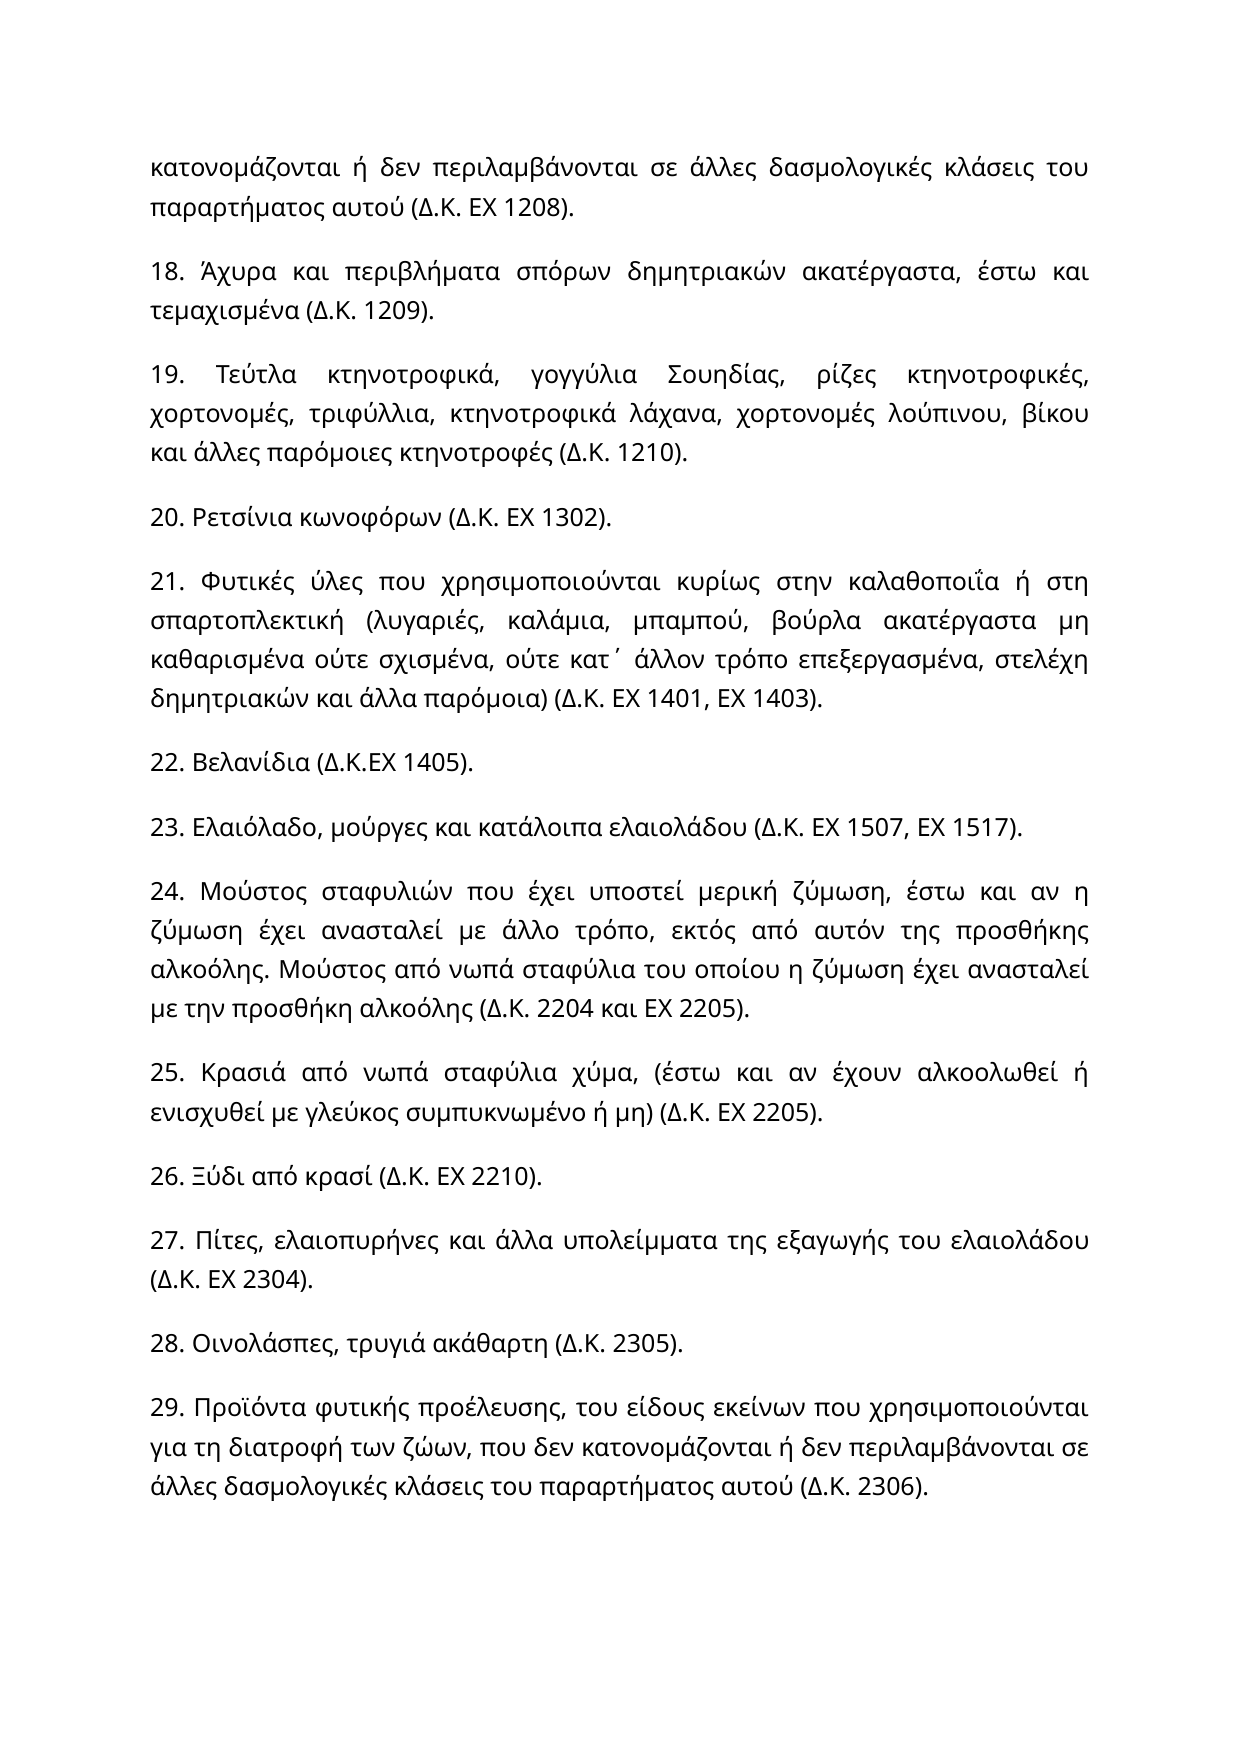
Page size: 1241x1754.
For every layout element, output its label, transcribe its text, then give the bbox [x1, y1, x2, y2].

text 23. Ελαιόλαδο, μούργες και κατάλοιπα ελαιολάδου (Δ.Κ. ΕΧ 1507, ΕΧ 1517). [150, 809, 1090, 843]
text 26. Ξύδι από κρασί (Δ.Κ. ΕΧ 2210). [150, 1158, 1090, 1192]
text 27. Πίτες, ελαιοπυρήνες και άλλα υπολείμματα της εξαγωγής του ελαιολάδου (Δ.Κ. ΕΧ 2304). [150, 1222, 1090, 1296]
text 28. Οινολάσπες, τρυγιά ακάθαρτη (Δ.Κ. 2305). [150, 1326, 1090, 1360]
text 21. Φυτικές ύλες που χρησιμοποιούνται κυρίως στην καλαθοποιΐα ή στη σπαρτοπλεκτική (λυγαριές, καλάμια, μπαμπού, βούρλα ακατέργαστα μη καθαρισμένα ούτε σχισμένα, ούτε κατ΄ άλλον τρόπο επεξεργασμένα, στελέχη δημητριακών και άλλα παρόμοια) (Δ.Κ. ΕΧ 1401, ΕΧ 1403). [150, 563, 1090, 715]
text 19. Τεύτλα κτηνοτροφικά, γογγύλια Σουηδίας, ρίζες κτηνοτροφικές, χορτονομές, τριφύλλια, κτηνοτροφικά λάχανα, χορτονομές λούπινου, βίκου και άλλες παρόμοιες κτηνοτροφές (Δ.Κ. 1210). [150, 357, 1090, 469]
text 29. Προϊόντα φυτικής προέλευσης, του είδους εκείνων που χρησιμοποιούνται για τη διατροφή των ζώων, που δεν κατονομάζονται ή δεν περιλαμβάνονται σε άλλες δασμολογικές κλάσεις του παραρτήματος αυτού (Δ.Κ. 2306). [150, 1390, 1090, 1502]
text 22. Βελανίδια (Δ.Κ.ΕΧ 1405). [150, 745, 1090, 779]
text 20. Ρετσίνια κωνοφόρων (Δ.Κ. ΕΧ 1302). [150, 499, 1090, 533]
text 18. Άχυρα και περιβλήματα σπόρων δημητριακών ακατέργαστα, έστω και τεμαχισμένα (Δ.Κ. 1209). [150, 253, 1090, 327]
text 24. Μούστος σταφυλιών που έχει υποστεί μερική ζύμωση, έστω και αν η ζύμωση έχει ανασταλεί με άλλο τρόπο, εκτός από αυτόν της προσθήκης αλκοόλης. Μούστος από νωπά σταφύλια του οποίου η ζύμωση έχει ανασταλεί με την προσθήκη αλκοόλης (Δ.Κ. 2204 και ΕΧ 2205). [150, 873, 1090, 1025]
text κατονομάζονται ή δεν περιλαμβάνονται σε άλλες δασμολογικές κλάσεις του παραρτήματος αυτού (Δ.Κ. ΕΧ 1208). [150, 150, 1090, 223]
text 25. Κρασιά από νωπά σταφύλια χύμα, (έστω και αν έχουν αλκοολωθεί ή ενισχυθεί με γλεύκος συμπυκνωμένο ή μη) (Δ.Κ. ΕΧ 2205). [150, 1055, 1090, 1128]
